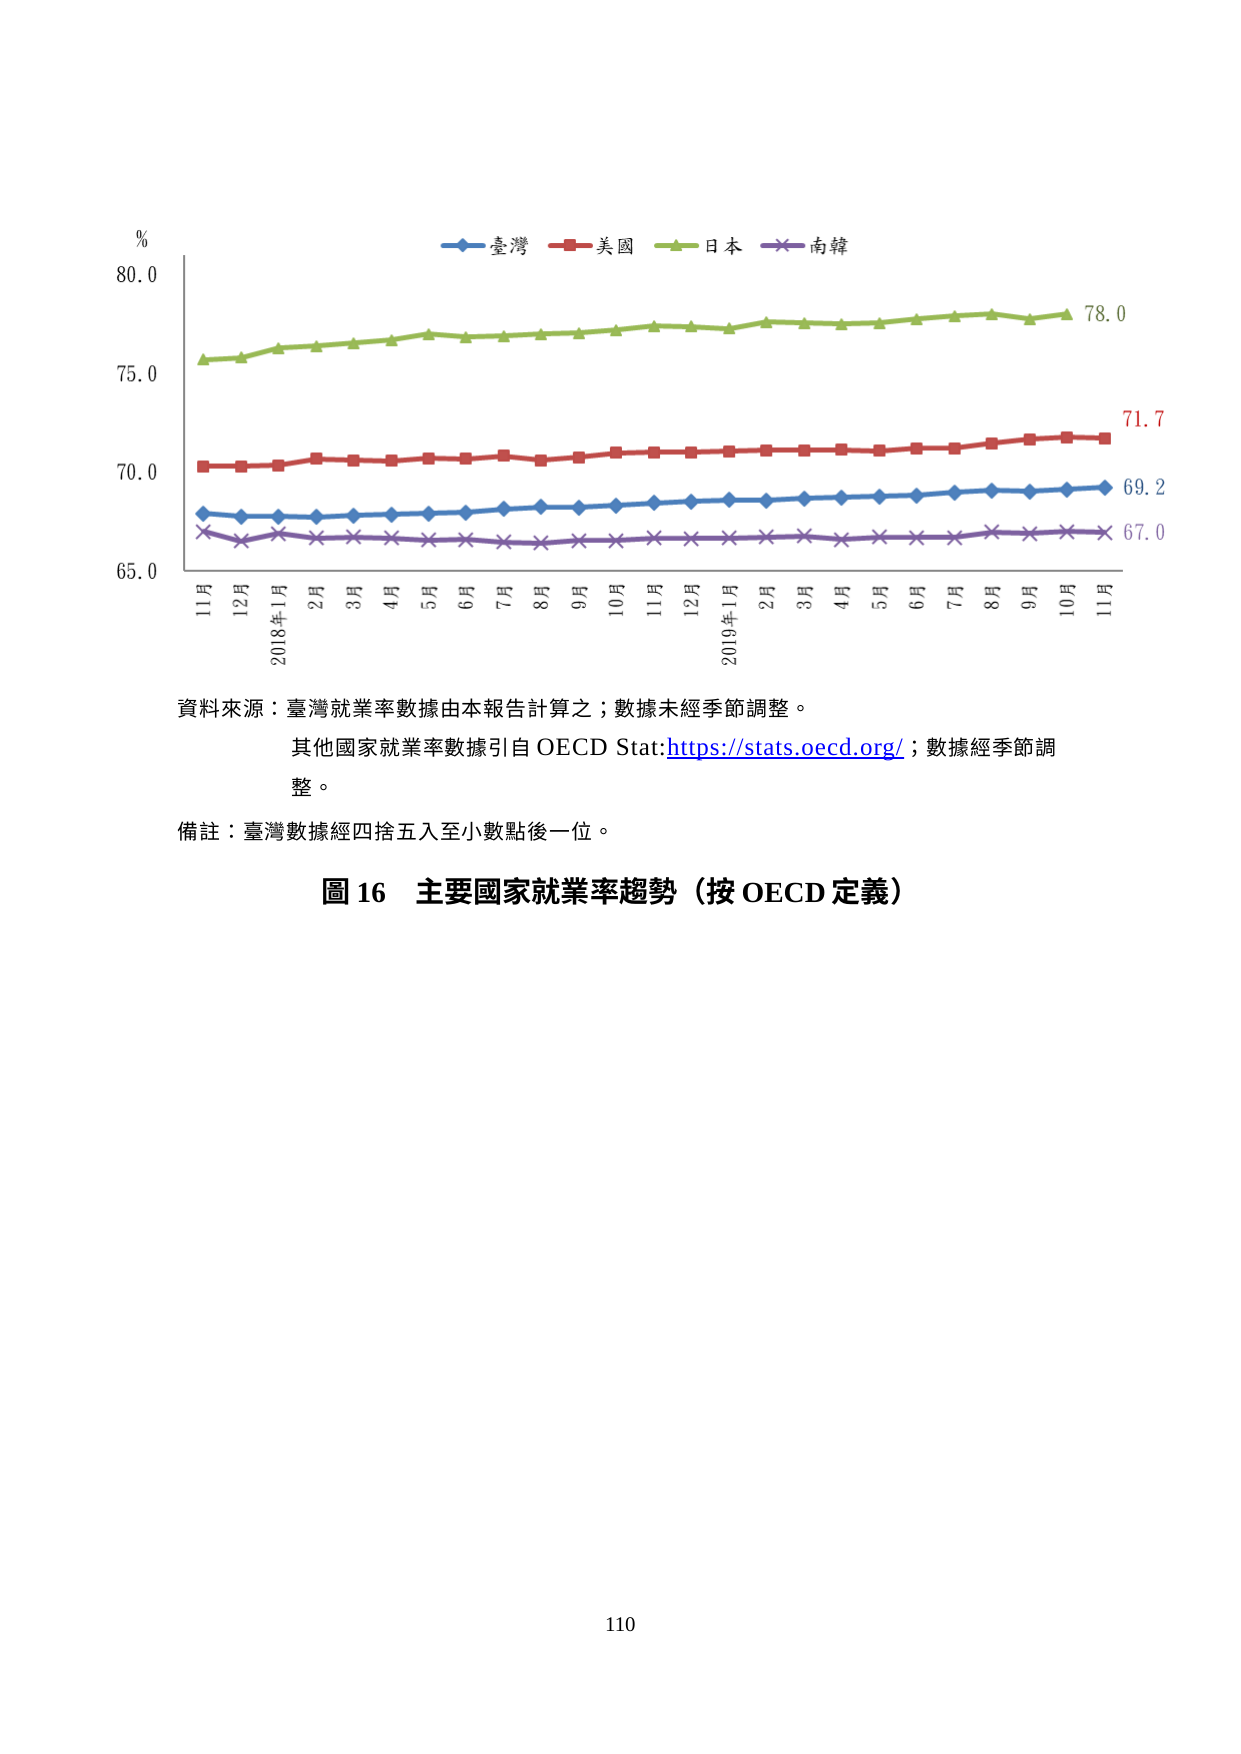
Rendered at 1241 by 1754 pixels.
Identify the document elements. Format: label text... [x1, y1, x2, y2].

picture [113, 216, 1172, 673]
text 備註：臺灣數據經四捨五入至小數點後一位。 [177, 810, 1063, 850]
text 資料來源：臺灣就業率數據由本報告計算之；數據未經季節調整。 其他國家就業率數據引自OECD Stat:https://stats.oecd.org/；數據經季節調整。 [177, 687, 1063, 806]
text 圖16 主要國家就業率趨勢（按OECD定義） [177, 850, 1063, 929]
